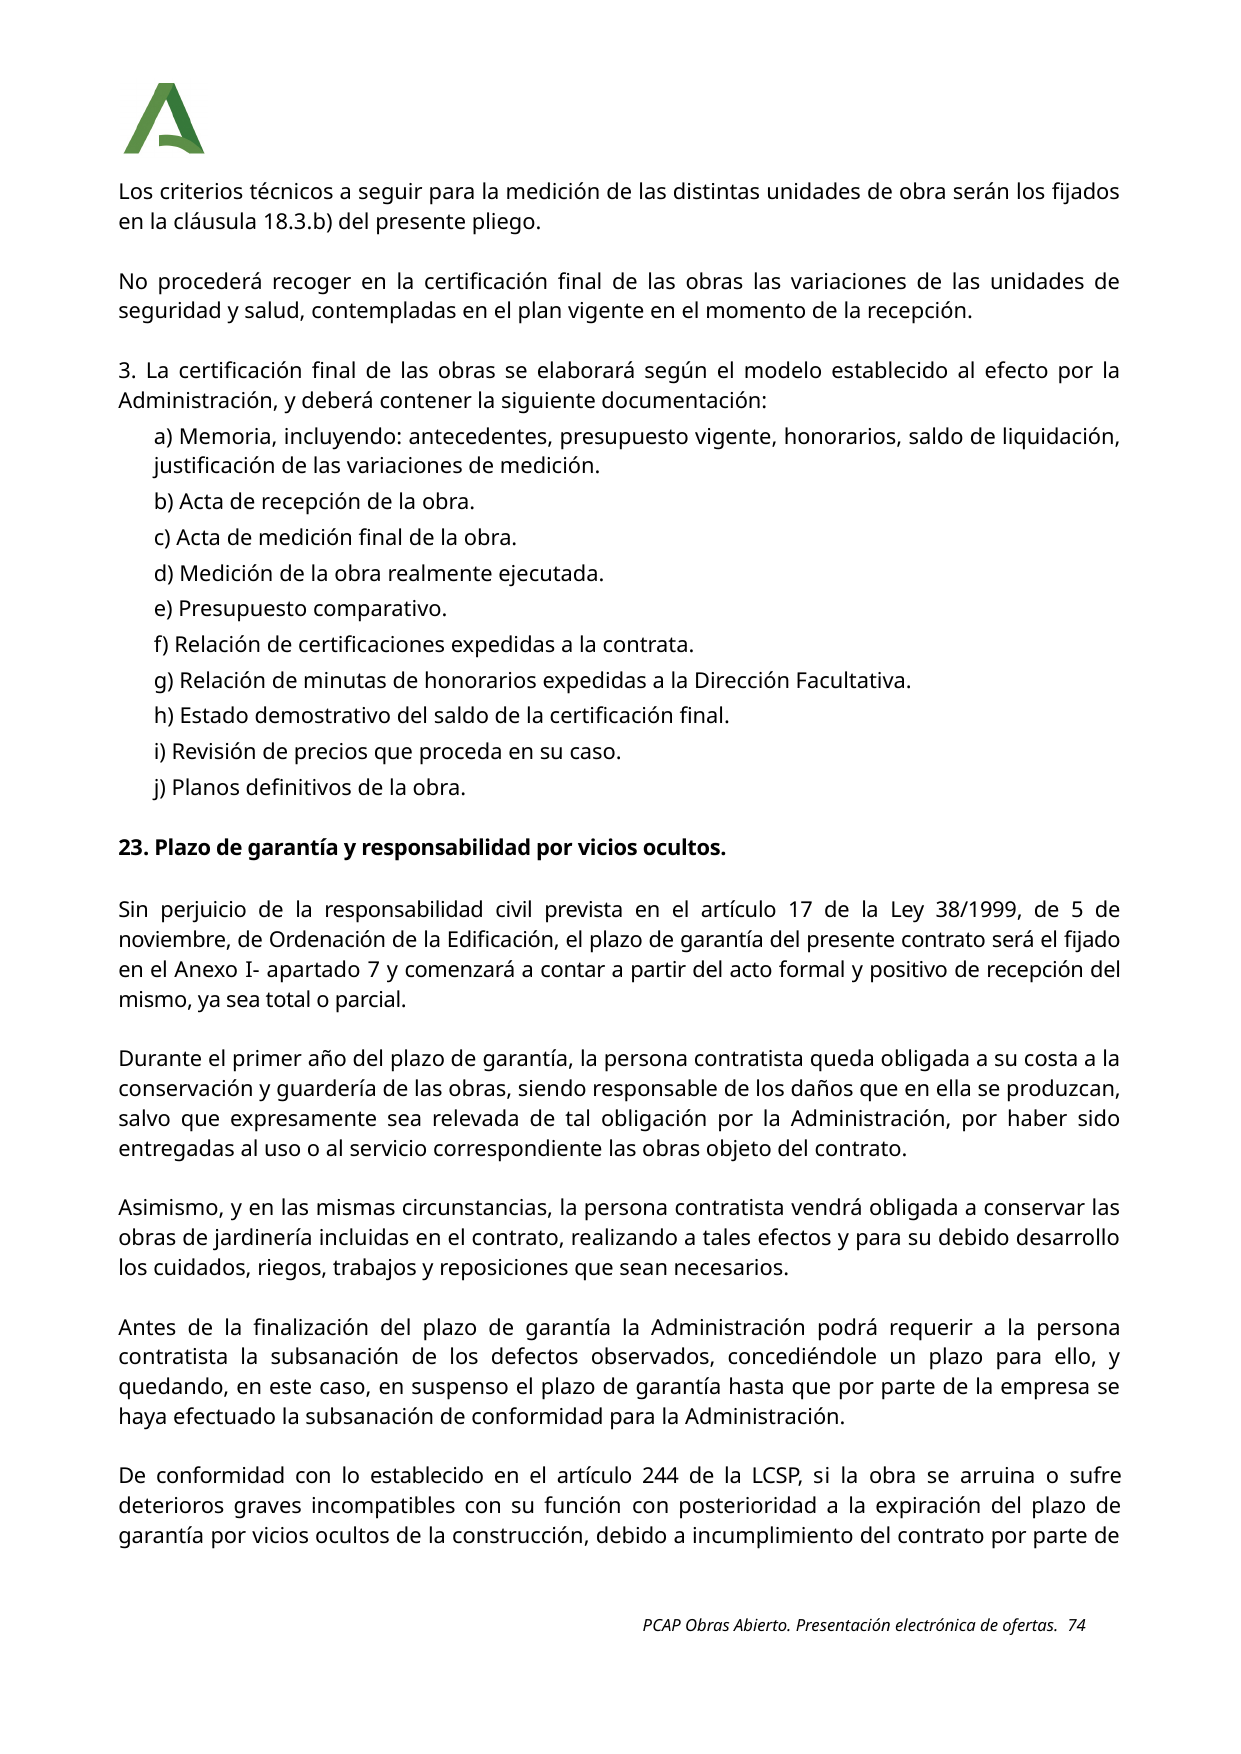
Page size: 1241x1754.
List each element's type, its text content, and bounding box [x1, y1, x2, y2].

text d) Medición de la obra realmente ejecutada. [153, 558, 1122, 587]
text j) Planos definitivos de la obra. [153, 772, 1122, 802]
text Sin perjuicio de la responsabilidad civil prevista en el artículo 17 de la Ley 38/1999, de 5 de noviembre, de Ordenación de la Edificación, el plazo de garantía del presente contrato será el fijado en el Anexo I- apartado 7 y comenzará a contar a partir del acto formal y positivo de recepción del mismo, ya sea total o parcial. [118, 894, 1122, 1013]
text Antes de la finalización del plazo de garantía la Administración podrá requerir a la persona contratista la subsanación de los defectos observados, concediéndole un plazo para ello, y quedando, en este caso, en suspenso el plazo de garantía hasta que por parte de la empresa se haya efectuado la subsanación de conformidad para la Administración. [118, 1311, 1122, 1431]
subtitle 23. Plazo de garantía y responsabilidad por vicios ocultos. [118, 832, 1122, 861]
text i) Revisión de precios que proceda en su caso. [153, 736, 1122, 766]
picture [119, 78, 209, 158]
text 3. La certificación final de las obras se elaborará según el modelo establecido al efecto por la Administración, y deberá contener la siguiente documentación: [118, 355, 1122, 415]
text g) Relación de minutas de honorarios expedidas a la Dirección Facultativa. [153, 665, 1122, 694]
text Los criterios técnicos a seguir para la medición de las distintas unidades de obra serán los fijados en la cláusula 18.3.b) del presente pliego. [118, 176, 1122, 236]
text De conformidad con lo establecido en el artículo 244 de la LCSP, si la obra se arruina o sufre deterioros graves incompatibles con su función con posterioridad a la expiración del plazo de garantía por vicios ocultos de la construcción, debido a incumplimiento del contrato por parte de [118, 1460, 1122, 1550]
text Durante el primer año del plazo de garantía, la persona contratista queda obligada a su costa a la conservación y guardería de las obras, siendo responsable de los daños que en ella se produzcan, salvo que expresamente sea relevada de tal obligación por la Administración, por haber sido entregadas al uso o al servicio correspondiente las obras objeto del contrato. [118, 1043, 1122, 1162]
text Asimismo, y en las mismas circunstancias, la persona contratista vendrá obligada a conservar las obras de jardinería incluidas en el contrato, realizando a tales efectos y para su debido desarrollo los cuidados, riegos, trabajos y reposiciones que sean necesarios. [118, 1192, 1122, 1282]
text a) Memoria, incluyendo: antecedentes, presupuesto vigente, honorarios, saldo de liquidación, justificación de las variaciones de medición. [153, 421, 1122, 480]
text No procederá recoger en la certificación final de las obras las variaciones de las unidades de seguridad y salud, contempladas en el plan vigente en el momento de la recepción. [118, 266, 1122, 325]
text h) Estado demostrativo del saldo de la certificación final. [153, 701, 1122, 730]
text b) Acta de recepción de la obra. [153, 486, 1122, 516]
text c) Acta de medición final de la obra. [153, 522, 1122, 552]
text f) Relación de certificaciones expedidas a la contrata. [153, 629, 1122, 659]
text e) Presupuesto comparativo. [153, 593, 1122, 623]
